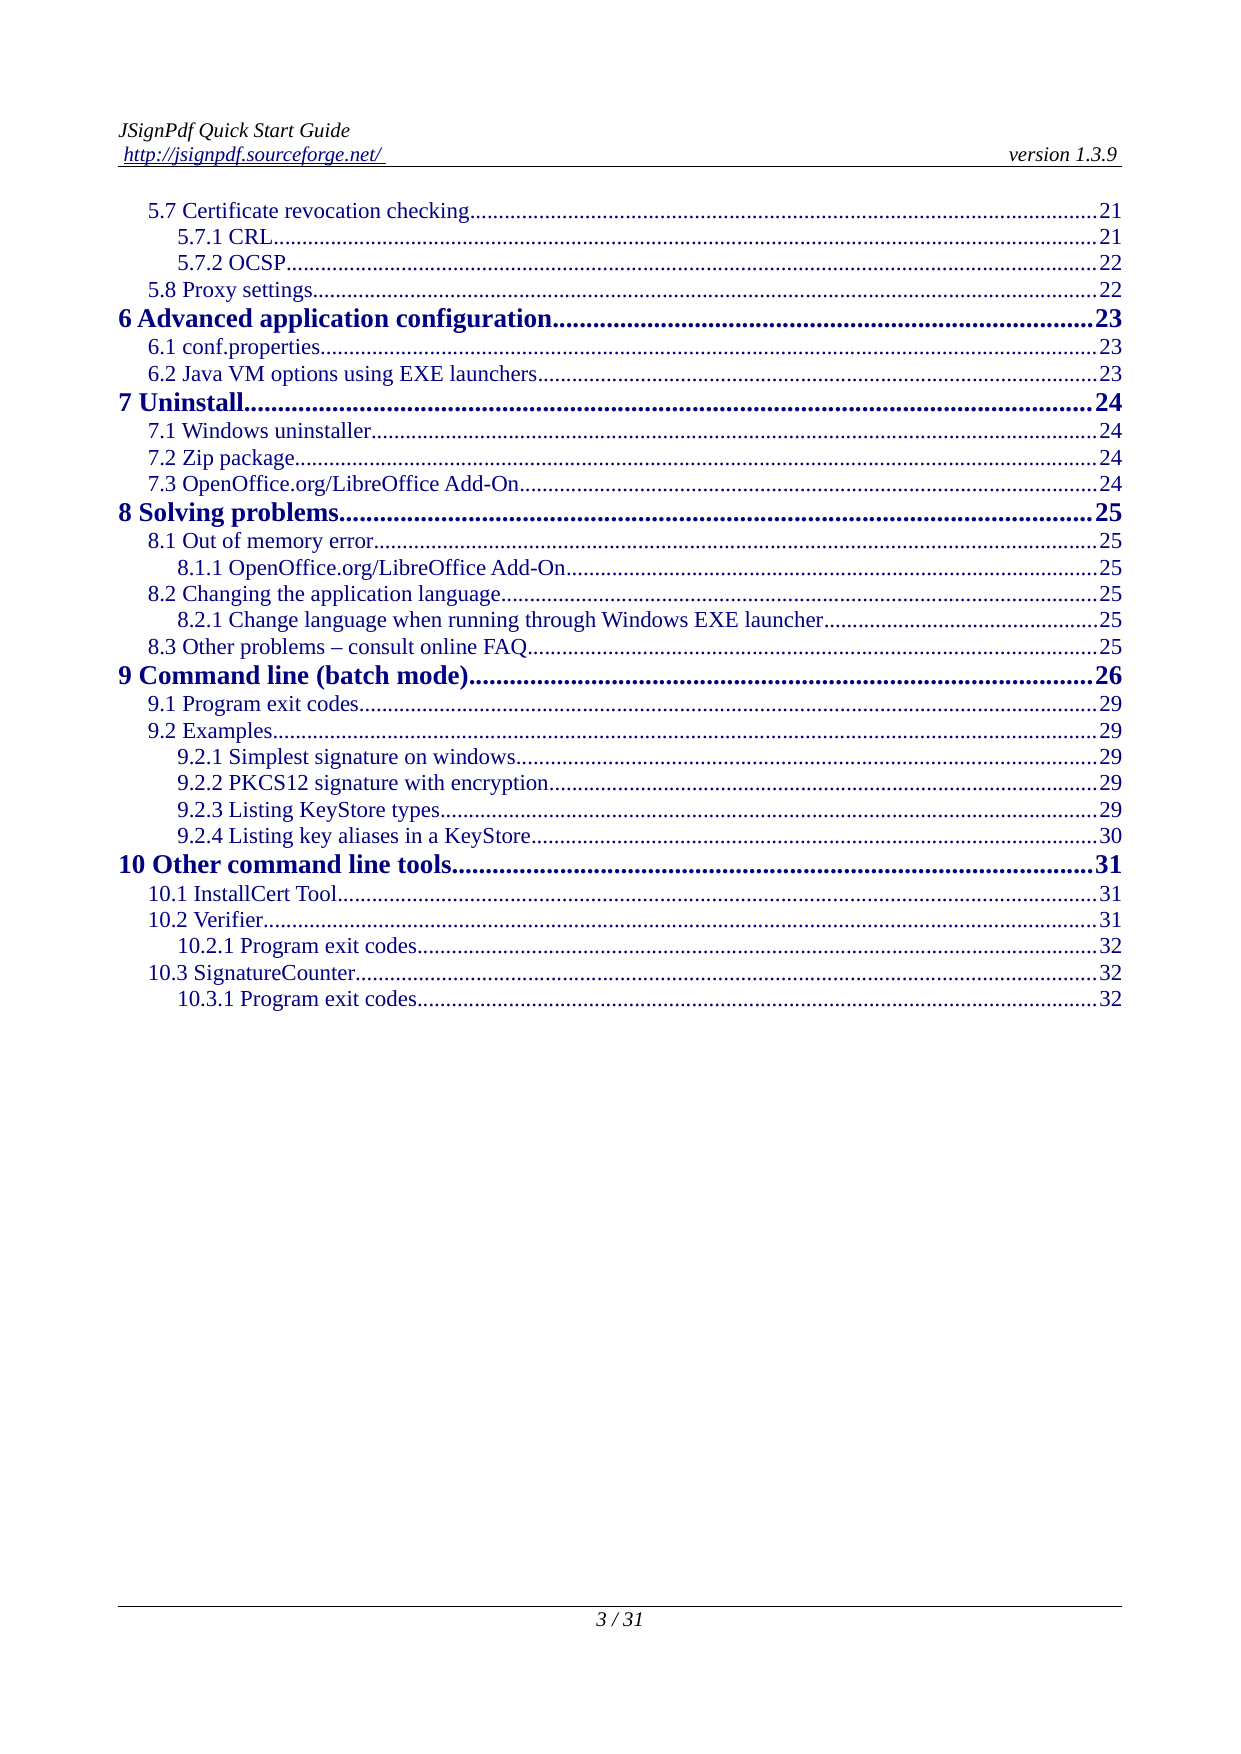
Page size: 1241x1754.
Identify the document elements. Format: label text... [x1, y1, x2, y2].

text 10.3 SignatureCounter 32 [148, 959, 1122, 985]
text 8.1 Out of memory error 25 [148, 527, 1122, 554]
text 9 Command line (batch mode) 26 [118, 659, 1122, 690]
text 5.8 Proxy settings 22 [148, 276, 1122, 302]
text 7.1 Windows uninstaller 24 [148, 417, 1122, 443]
text 7 Uninstall 24 [118, 386, 1122, 417]
text 10.2 Verifier 31 [148, 906, 1122, 932]
text 9.2.1 Simplest signature on windows 29 [177, 743, 1122, 769]
text 6.2 Java VM options using EXE launchers 23 [148, 360, 1122, 386]
text 10 Other command line tools 31 [118, 848, 1122, 879]
text 5.7 Certificate revocation checking 21 [148, 197, 1122, 223]
text 6 Advanced application configuration 23 [118, 302, 1122, 333]
text 8 Solving problems 25 [118, 496, 1122, 527]
text 8.3 Other problems – consult online FAQ 25 [148, 633, 1122, 659]
text 9.2.3 Listing KeyStore types 29 [177, 796, 1122, 822]
text 7.2 Zip package 24 [148, 443, 1122, 470]
text 7.3 OpenOffice.org/LibreOffice Add-On 24 [148, 470, 1122, 496]
text 9.2.4 Listing key aliases in a KeyStore 30 [177, 822, 1122, 848]
text 9.2.2 PKCS12 signature with encryption 29 [177, 769, 1122, 796]
text 10.3.1 Program exit codes 32 [177, 985, 1122, 1011]
text 5.7.1 CRL 21 [177, 223, 1122, 249]
text 9.1 Program exit codes 29 [148, 690, 1122, 717]
text 8.1.1 OpenOffice.org/LibreOffice Add-On 25 [177, 554, 1122, 580]
text 8.2 Changing the application language 25 [148, 580, 1122, 606]
text 6.1 conf.properties 23 [148, 333, 1122, 360]
text 10.1 InstallCert Tool 31 [148, 879, 1122, 906]
text 10.2.1 Program exit codes 32 [177, 932, 1122, 959]
text 9.2 Examples 29 [148, 717, 1122, 743]
text 8.2.1 Change language when running through Windows EXE launcher 25 [177, 606, 1122, 633]
text 5.7.2 OCSP 22 [177, 249, 1122, 276]
